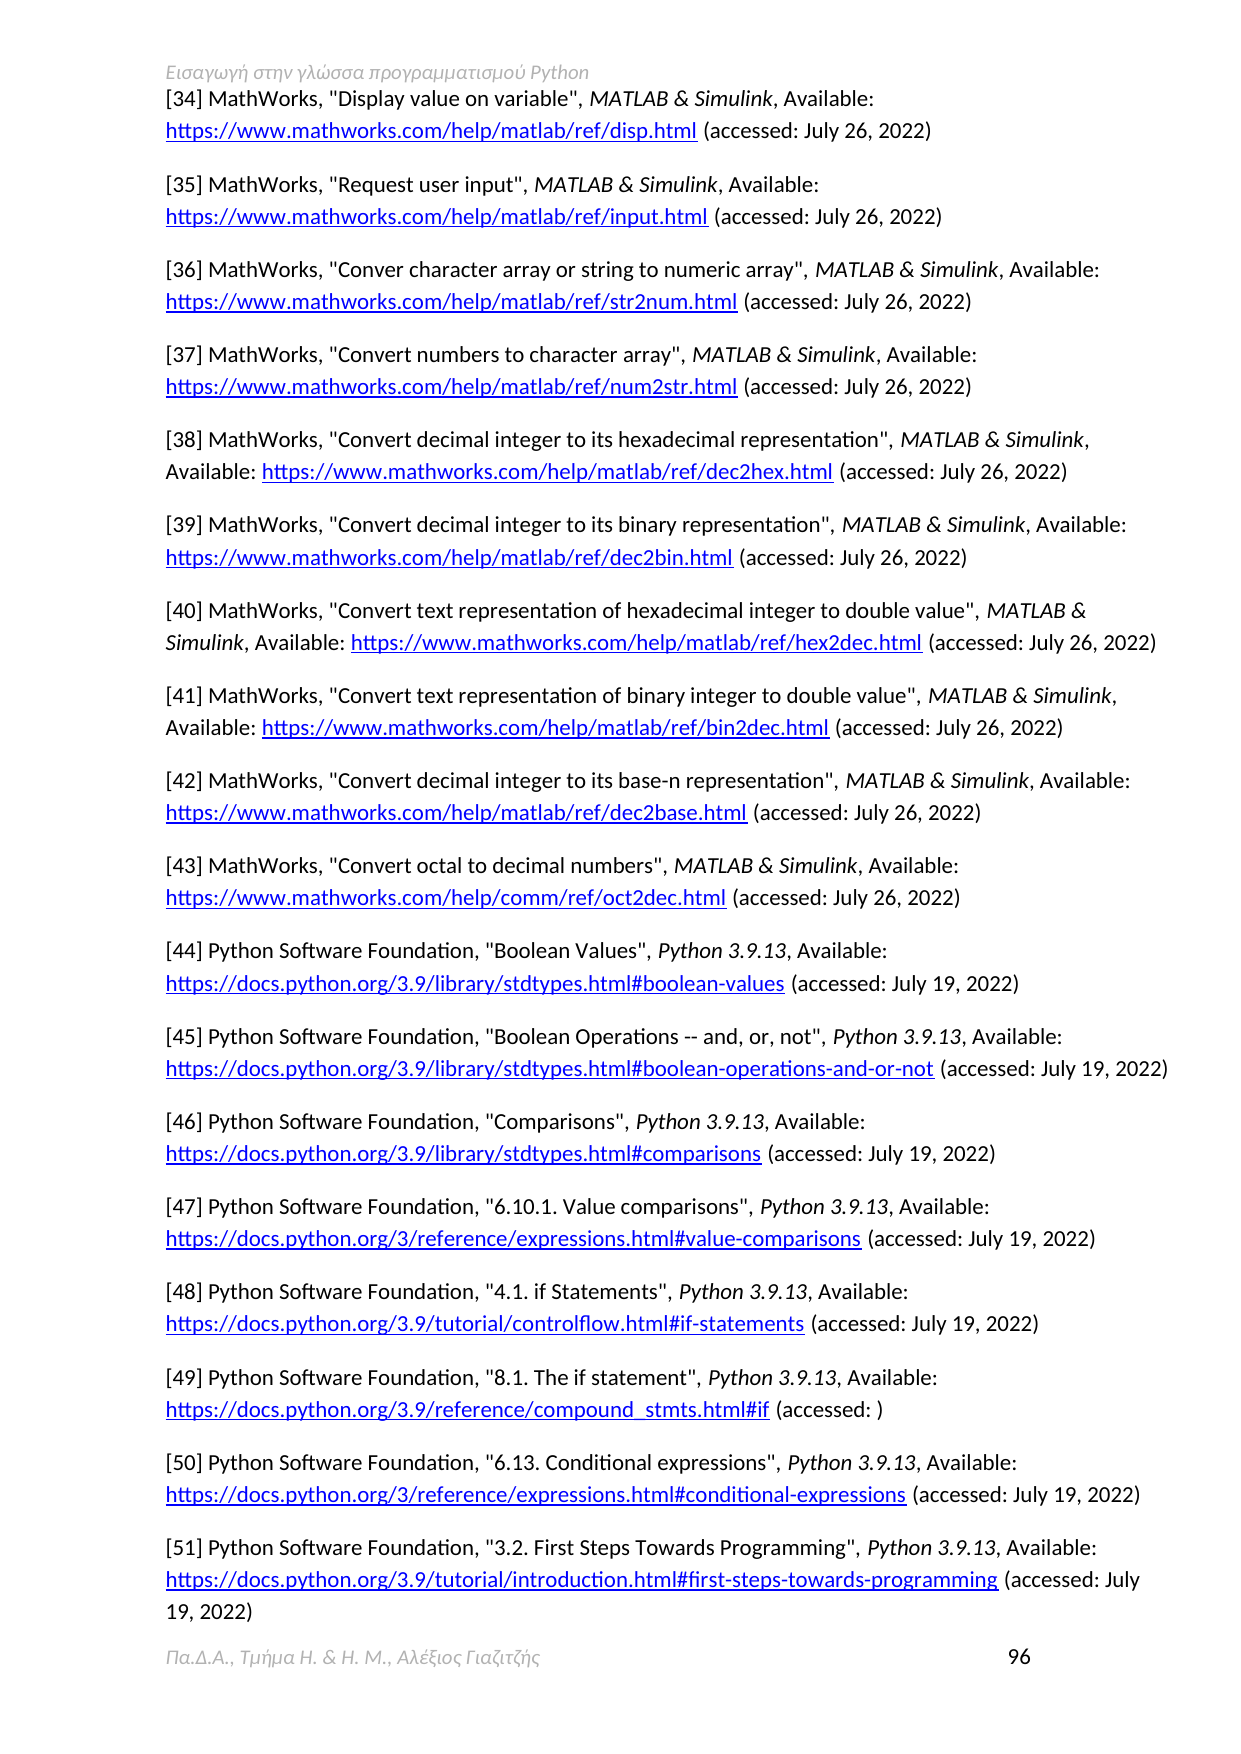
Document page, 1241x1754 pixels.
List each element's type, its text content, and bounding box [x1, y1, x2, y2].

text [42] MathWorks, "Convert decimal integer to its base-n representation", MATLAB & Simulink, Available: https://www.mathworks.com/help/matlab/ref/dec2base.html (accessed: July 26, 2022) [165, 766, 1169, 826]
text [43] MathWorks, "Convert octal to decimal numbers", MATLAB & Simulink, Available: https://www.mathworks.com/help/comm/ref/oct2dec.html (accessed: July 26, 2022) [165, 851, 1169, 912]
text [47] Python Software Foundation, "6.10.1. Value comparisons", Python 3.9.13, Available: https://docs.python.org/3/reference/expressions.html#value-comparisons (accessed: July 19, 2022) [165, 1192, 1169, 1252]
text [35] MathWorks, "Request user input", MATLAB & Simulink, Available: https://www.mathworks.com/help/matlab/ref/input.html (accessed: July 26, 2022) [165, 170, 1169, 230]
text [41] MathWorks, "Convert text representation of binary integer to double value", MATLAB & Simulink, Available: https://www.mathworks.com/help/matlab/ref/bin2dec.html (accessed: July 26, 2022) [165, 681, 1169, 741]
text [34] MathWorks, "Display value on variable", MATLAB & Simulink, Available: https://www.mathworks.com/help/matlab/ref/disp.html (accessed: July 26, 2022) [165, 84, 1169, 145]
text [45] Python Software Foundation, "Boolean Operations -- and, or, not", Python 3.9.13, Available: https://docs.python.org/3.9/library/stdtypes.html#boolean-operations-and-or-not (accessed: July 19, 2022) [165, 1022, 1169, 1082]
text [50] Python Software Foundation, "6.13. Conditional expressions", Python 3.9.13, Available: https://docs.python.org/3/reference/expressions.html#conditional-expressions (accessed: July 19, 2022) [165, 1448, 1169, 1508]
text [39] MathWorks, "Convert decimal integer to its binary representation", MATLAB & Simulink, Available: https://www.mathworks.com/help/matlab/ref/dec2bin.html (accessed: July 26, 2022) [165, 511, 1169, 571]
text [51] Python Software Foundation, "3.2. First Steps Towards Programming", Python 3.9.13, Available: https://docs.python.org/3.9/tutorial/introduction.html#first-steps-towards-programming (accessed: July 19, 2022) [165, 1533, 1169, 1625]
text [44] Python Software Foundation, "Boolean Values", Python 3.9.13, Available: https://docs.python.org/3.9/library/stdtypes.html#boolean-values (accessed: July 19, 2022) [165, 937, 1169, 997]
text [37] MathWorks, "Convert numbers to character array", MATLAB & Simulink, Available: https://www.mathworks.com/help/matlab/ref/num2str.html (accessed: July 26, 2022) [165, 340, 1169, 400]
text [46] Python Software Foundation, "Comparisons", Python 3.9.13, Available: https://docs.python.org/3.9/library/stdtypes.html#comparisons (accessed: July 19, 2022) [165, 1107, 1169, 1167]
text [40] MathWorks, "Convert text representation of hexadecimal integer to double value", MATLAB & Simulink, Available: https://www.mathworks.com/help/matlab/ref/hex2dec.html (accessed: July 26, 2022) [165, 596, 1169, 656]
text [38] MathWorks, "Convert decimal integer to its hexadecimal representation", MATLAB & Simulink, Available: https://www.mathworks.com/help/matlab/ref/dec2hex.html (accessed: July 26, 2022) [165, 425, 1169, 486]
text [36] MathWorks, "Conver character array or string to numeric array", MATLAB & Simulink, Available: https://www.mathworks.com/help/matlab/ref/str2num.html (accessed: July 26, 2022) [165, 255, 1169, 315]
text [49] Python Software Foundation, "8.1. The if statement", Python 3.9.13, Available: https://docs.python.org/3.9/reference/compound_stmts.html#if (accessed: ) [165, 1363, 1169, 1423]
text [48] Python Software Foundation, "4.1. if Statements", Python 3.9.13, Available: https://docs.python.org/3.9/tutorial/controlflow.html#if-statements (accessed: July 19, 2022) [165, 1277, 1169, 1338]
